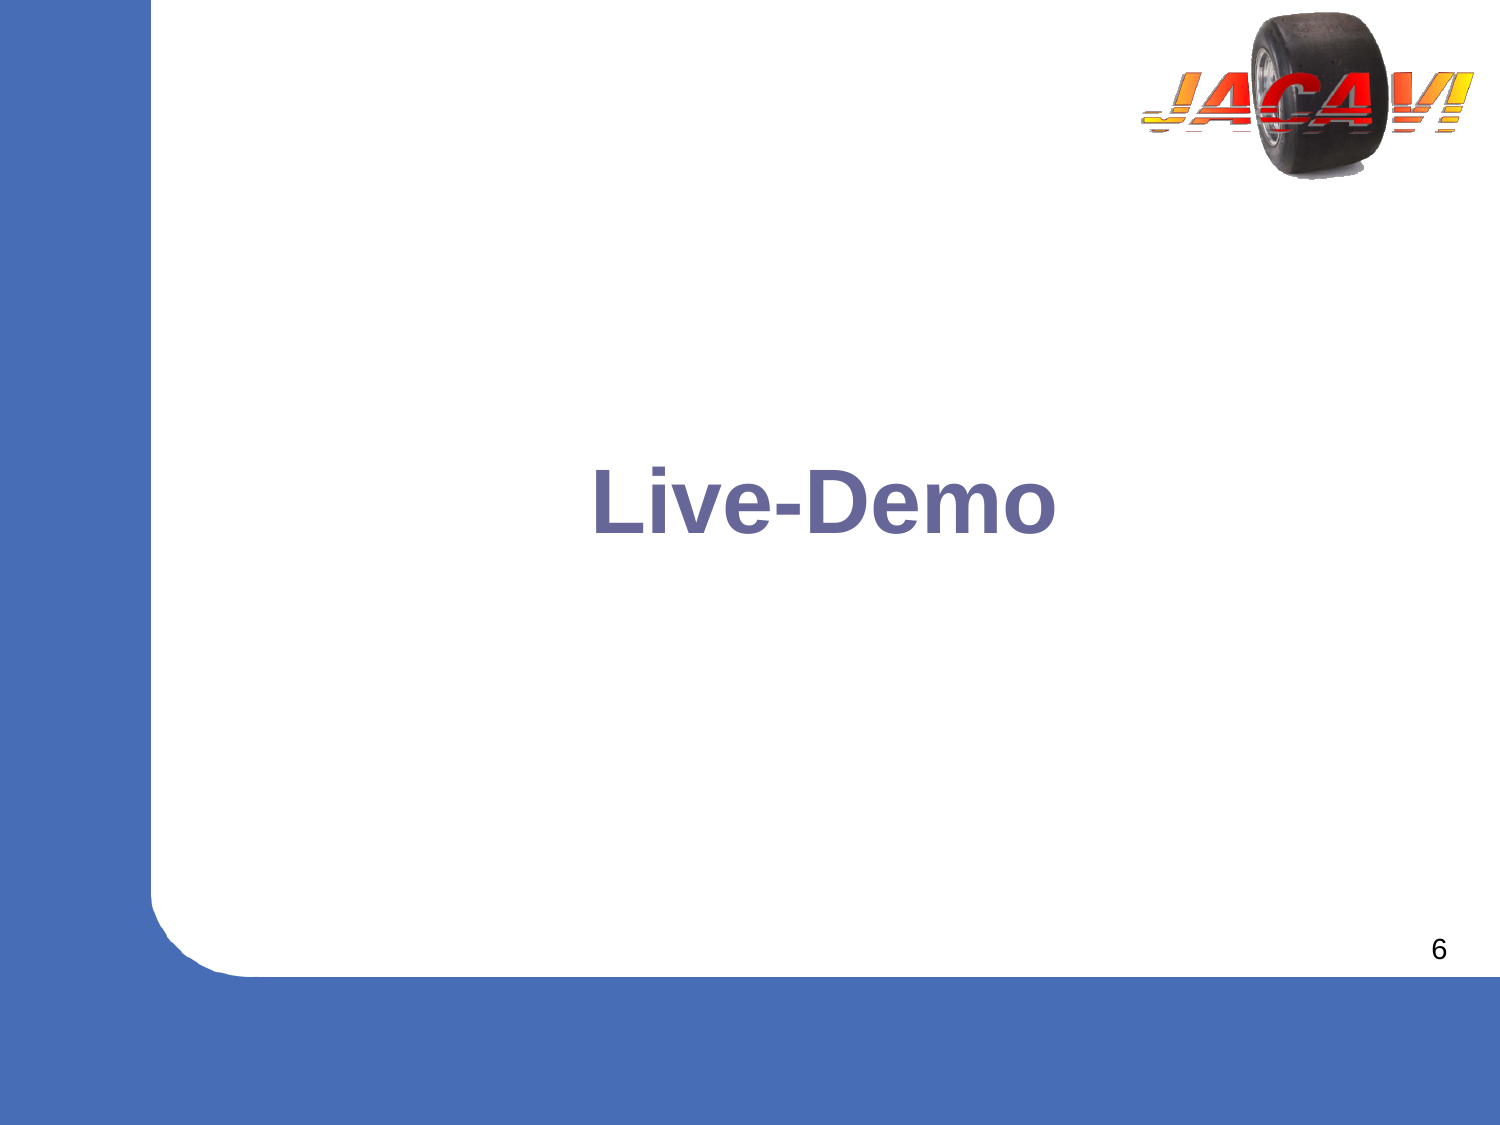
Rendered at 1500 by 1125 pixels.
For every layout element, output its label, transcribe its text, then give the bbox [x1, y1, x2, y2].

title Live-Demo [150, 450, 1500, 656]
picture [0, 0, 1500, 1125]
